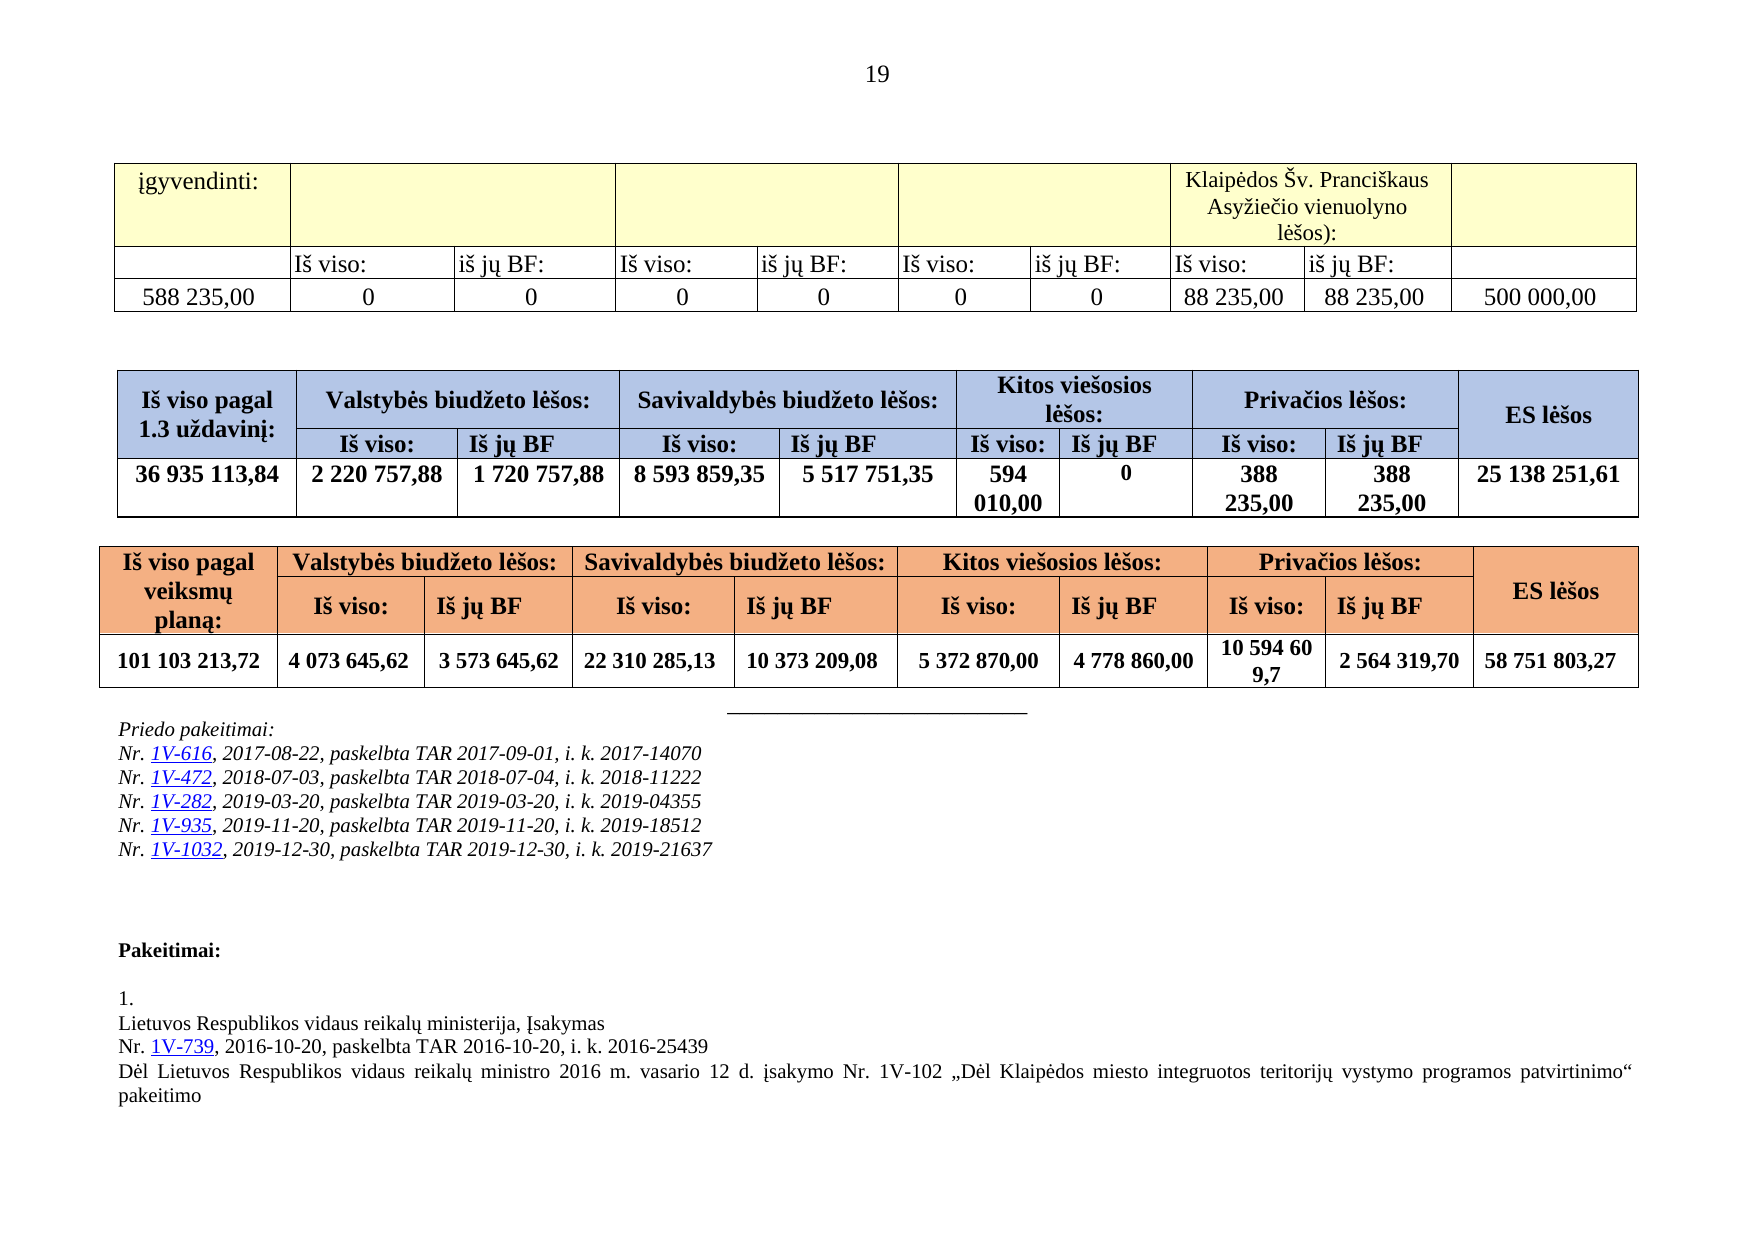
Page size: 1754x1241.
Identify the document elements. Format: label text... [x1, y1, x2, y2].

table_cell Iš viso: [899, 247, 1030, 278]
table_cell Iš viso: [620, 429, 779, 458]
table_cell 10 594 609,7 [1208, 635, 1325, 687]
table_cell 594 010,00 [957, 459, 1059, 516]
table_cell 2 220 757,88 [297, 459, 457, 516]
table_cell Iš viso: [291, 247, 454, 278]
table_header Privačios lėšos: [1208, 547, 1473, 576]
text Dėl Lietuvos Respublikos vidaus reikalų ministro 2016 m. vasario 12 d. įsakymo Nr. 1V-102 „Dėl Klaipėdos miesto integruotos teritorijų vystymo programos patvirtinimo“ pakeitimo [118, 1058, 1636, 1107]
table_cell 2 564 319,70 [1326, 635, 1473, 687]
table_header Kitos viešosios lėšos: [957, 371, 1192, 428]
table_header Savivaldybės biudžeto lėšos: [620, 371, 956, 428]
table_cell 22 310 285,13 [573, 635, 734, 687]
table_cell iš jų BF: [1031, 247, 1170, 278]
table_cell 1 720 757,88 [458, 459, 619, 516]
table_cell Iš viso: [898, 577, 1059, 633]
table_cell iš jų BF: [455, 247, 615, 278]
table_cell Iš viso: [1193, 429, 1325, 458]
table_cell 0 [616, 279, 757, 311]
table_cell 3 573 645,62 [425, 635, 572, 687]
table_cell 36 935 113,84 [118, 459, 296, 516]
table_header ES lėšos [1459, 371, 1638, 458]
table_cell Iš jų BF [1326, 577, 1473, 633]
text Nr. 1V-935, 2019-11-20, paskelbta TAR 2019-11-20, i. k. 2019-18512 [118, 813, 1636, 837]
table_cell 388 235,00 [1326, 459, 1458, 516]
text 1. [118, 986, 1636, 1010]
table_header Savivaldybės biudžeto lėšos: [573, 547, 897, 576]
table_cell Iš viso: [573, 577, 734, 633]
table_cell 0 [1060, 459, 1192, 516]
table_cell Iš jų BF [425, 577, 572, 633]
text Nr. 1V-1032, 2019-12-30, paskelbta TAR 2019-12-30, i. k. 2019-21637 [118, 837, 1636, 861]
text Lietuvos Respublikos vidaus reikalų ministerija, Įsakymas [118, 1010, 1636, 1034]
table_header Iš viso pagal 1.3 uždavinį: [118, 371, 296, 458]
table_cell Iš viso: [278, 577, 424, 633]
table_cell 388 235,00 [1193, 459, 1325, 516]
table_cell 88 235,00 [1305, 279, 1451, 311]
table_cell 5 517 751,35 [780, 459, 956, 516]
table_cell 4 073 645,62 [278, 635, 424, 687]
table_header [1452, 164, 1636, 246]
table_cell Iš jų BF [735, 577, 897, 633]
table_cell 0 [455, 279, 615, 311]
table_cell [1452, 247, 1636, 278]
table_cell 88 235,00 [1171, 279, 1304, 311]
table_cell Iš jų BF [780, 429, 956, 458]
table_cell 0 [291, 279, 454, 311]
table_cell Iš viso: [616, 247, 757, 278]
table_cell Iš jų BF [1326, 429, 1458, 458]
table_cell 0 [1031, 279, 1170, 311]
table_header ES lėšos [1474, 547, 1638, 633]
table_header įgyvendinti: [115, 164, 290, 246]
table_header [291, 164, 615, 246]
text Nr. 1V-282, 2019-03-20, paskelbta TAR 2019-03-20, i. k. 2019-04355 [118, 789, 1636, 813]
table_cell Iš viso: [297, 429, 457, 458]
table_cell 5 372 870,00 [898, 635, 1059, 687]
table_cell [115, 247, 290, 278]
text Priedo pakeitimai: [118, 717, 1636, 741]
table_header [899, 164, 1170, 246]
table_cell Iš jų BF [1060, 577, 1207, 633]
table_cell 25 138 251,61 [1459, 459, 1638, 516]
table_cell 0 [899, 279, 1030, 311]
table_cell Iš viso: [957, 429, 1059, 458]
table_cell 8 593 859,35 [620, 459, 779, 516]
table_header [616, 164, 898, 246]
text Nr. 1V-616, 2017-08-22, paskelbta TAR 2017-09-01, i. k. 2017-14070 [118, 741, 1636, 765]
table_header Valstybės biudžeto lėšos: [297, 371, 619, 428]
table_cell Iš jų BF [458, 429, 619, 458]
text ________________________ [118, 688, 1636, 717]
table_header Klaipėdos Šv. Pranciškaus Asyžiečio vienuolyno lėšos): [1171, 164, 1451, 246]
text Pakeitimai: [118, 938, 1636, 962]
table_cell 10 373 209,08 [735, 635, 897, 687]
table_cell Iš jų BF [1060, 429, 1192, 458]
text Nr. 1V-472, 2018-07-03, paskelbta TAR 2018-07-04, i. k. 2018-11222 [118, 765, 1636, 789]
table_cell 101 103 213,72 [100, 635, 277, 687]
table_cell 500 000,00 [1452, 279, 1636, 311]
table_header Kitos viešosios lėšos: [898, 547, 1207, 576]
table_cell iš jų BF: [758, 247, 898, 278]
table_cell 58 751 803,27 [1474, 635, 1638, 687]
table_cell Iš viso: [1171, 247, 1304, 278]
table_cell 0 [758, 279, 898, 311]
table_header Privačios lėšos: [1193, 371, 1458, 428]
table_cell Iš viso: [1208, 577, 1325, 633]
text Nr. 1V-739, 2016-10-20, paskelbta TAR 2016-10-20, i. k. 2016-25439 [118, 1034, 1636, 1058]
table_header Iš viso pagal veiksmų planą: [100, 547, 277, 633]
table_cell 4 778 860,00 [1060, 635, 1207, 687]
table_header Valstybės biudžeto lėšos: [278, 547, 572, 576]
table_cell iš jų BF: [1305, 247, 1451, 278]
table_cell 588 235,00 [115, 279, 290, 311]
